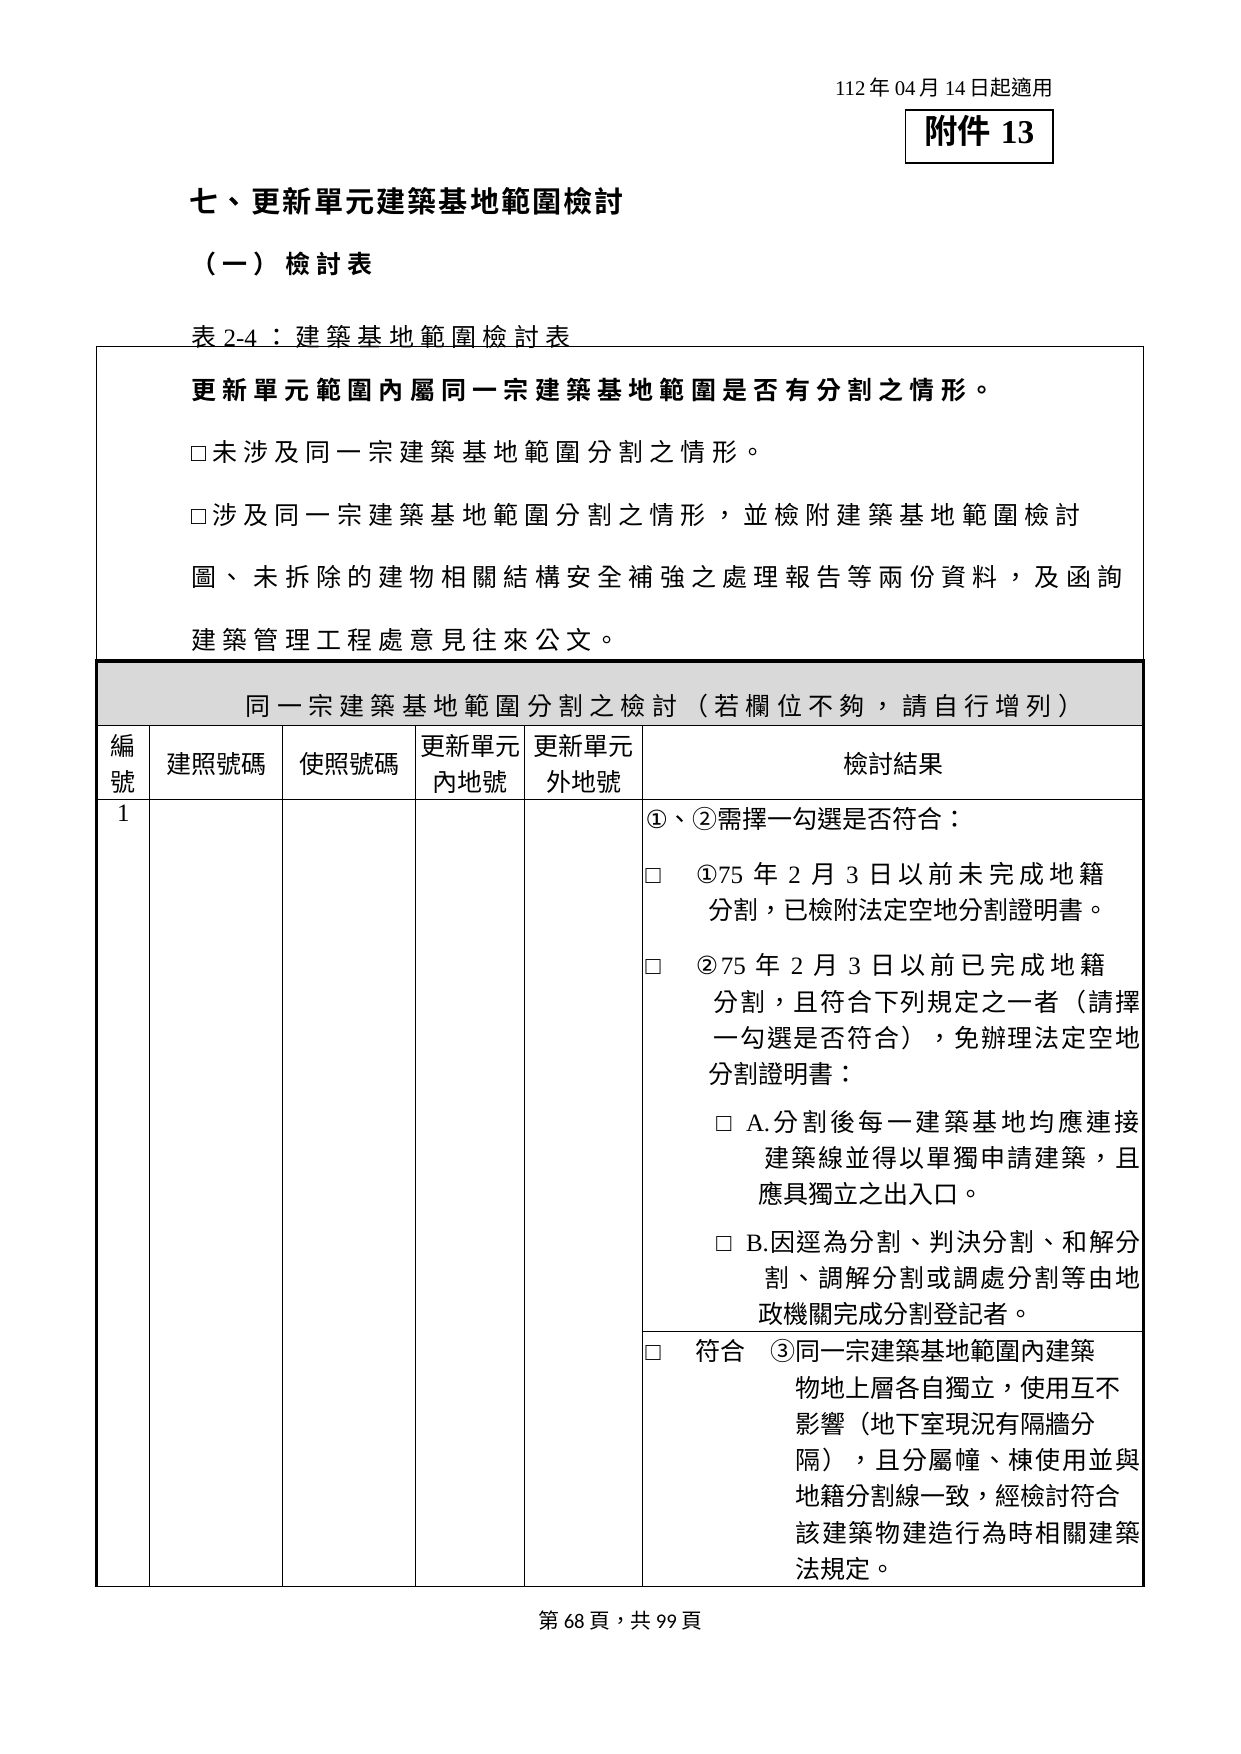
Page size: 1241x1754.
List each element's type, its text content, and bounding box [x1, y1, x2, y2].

table_header 更新單元範圍內屬同一宗建築基地範圍是否有分割之情形。 □未涉及同一宗建築基地範圍分割之情形。 □涉及同一宗建築基地範圍分割之情形，並檢附建築基地範圍檢討圖、未拆除的建物相關結構安全補強之處理報告等兩份資料，及函詢建築管理工程處意見往來公文。 [97, 347, 1143, 659]
table_cell 1 [98, 800, 149, 1586]
table_cell 檢討結果 [643, 726, 1142, 798]
text （一）檢討表 [188, 221, 1052, 283]
table_cell [525, 800, 642, 1586]
table_cell [150, 800, 282, 1586]
table_cell 編號 [98, 726, 149, 798]
table_cell [283, 800, 415, 1586]
table_cell [416, 800, 524, 1586]
table_cell ①、②需擇一勾選是否符合： ①75年2月3日以前未完成地籍 分割，已檢附法定空地分割證明書。 ②75年2月3日以前已完成地籍 分割，且符合下列規定之一者（請擇 一勾選是否符合），免辦理法定空地 分割證明書： A.分割後每一建築基地均應連接 建築線並得以單獨申請建築，且 應具獨立之出入口。 B.因逕為分割、判決分割、和解分 割、調解分割或調處分割等由地 政機關完成分割登記者。 [643, 800, 1142, 1331]
text 七、更新單元建築基地範圍檢討 [188, 158, 1052, 221]
table_cell 同一宗建築基地範圍分割之檢討（若欄位不夠，請自行增列） [98, 663, 1142, 725]
table_cell 更新單元外地號 [525, 726, 642, 798]
table_cell 符合 ③同一宗建築基地範圍內建築 物地上層各自獨立，使用互不 影響（地下室現況有隔牆分 隔），且分屬幢、棟使用並與地籍分割線一致，經檢討符合 該建築物建造行為時相關建築法規定。 [643, 1332, 1142, 1586]
table_cell 使照號碼 [283, 726, 415, 798]
table_cell 更新單元內地號 [416, 726, 524, 798]
text 表2-4：建築基地範圍檢討表 [188, 283, 1052, 346]
table_cell 建照號碼 [150, 726, 282, 798]
